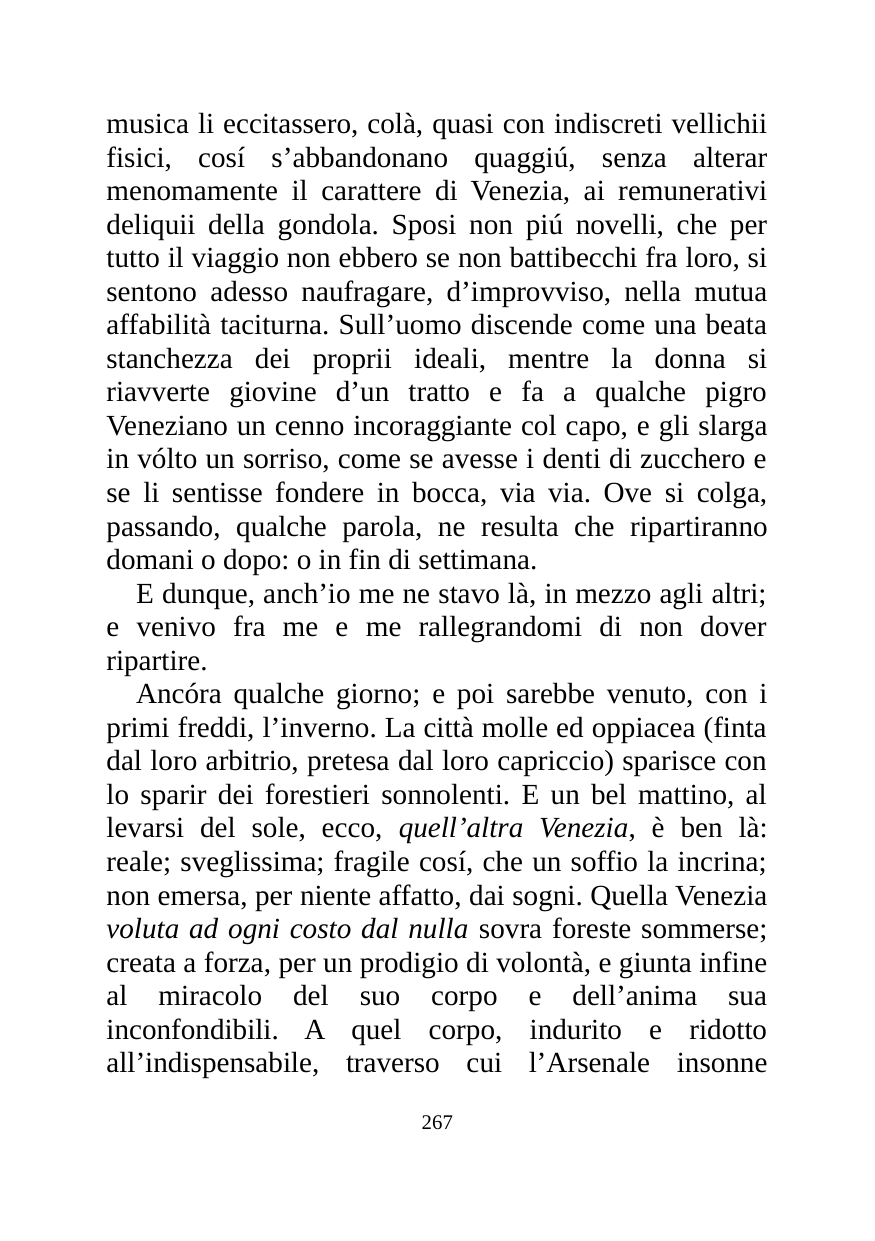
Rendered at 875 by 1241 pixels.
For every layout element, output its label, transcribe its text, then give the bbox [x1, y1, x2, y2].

text musica li eccitassero, colà, quasi con indiscreti vellichii fisici, cosí s’abbandonano quaggiú, senza alterar menomamente il carattere di Venezia, ai remunerativi deliquii della gondola. Sposi non piú novelli, che per tutto il viaggio non ebbero se non battibecchi fra loro, si sentono adesso naufragare, d’improvviso, nella mutua affabilità taciturna. Sull’uomo discende come una beata stanchezza dei proprii ideali, mentre la donna si riavverte giovine d’un tratto e fa a qualche pigro Veneziano un cenno incoraggiante col capo, e gli slarga in vólto un sorriso, come se avesse i denti di zucchero e se li sentisse fondere in bocca, via via. Ove si colga, passando, qualche parola, ne resulta che ripartiranno domani o dopo: o in fin di settimana. [106, 106, 768, 576]
text E dunque, anch’io me ne stavo là, in mezzo agli altri; e venivo fra me e me rallegrandomi di non dover ripartire. [106, 576, 768, 676]
text Ancóra qualche giorno; e poi sarebbe venuto, con i primi freddi, l’inverno. La città molle ed oppiacea (finta dal loro arbitrio, pretesa dal loro capriccio) sparisce con lo sparir dei forestieri sonnolenti. E un bel mattino, al levarsi del sole, ecco, quell’altra Venezia, è ben là: reale; sveglissima; fragile cosí, che un soffio la incrina; non emersa, per niente affatto, dai sogni. Quella Venezia voluta ad ogni costo dal nulla sovra foreste sommerse; creata a forza, per un prodigio di volontà, e giunta infine al miracolo del suo corpo e dell’anima sua inconfondibili. A quel corpo, indurito e ridotto all’indispensabile, traverso cui l’Arsenale insonne [106, 676, 768, 1079]
